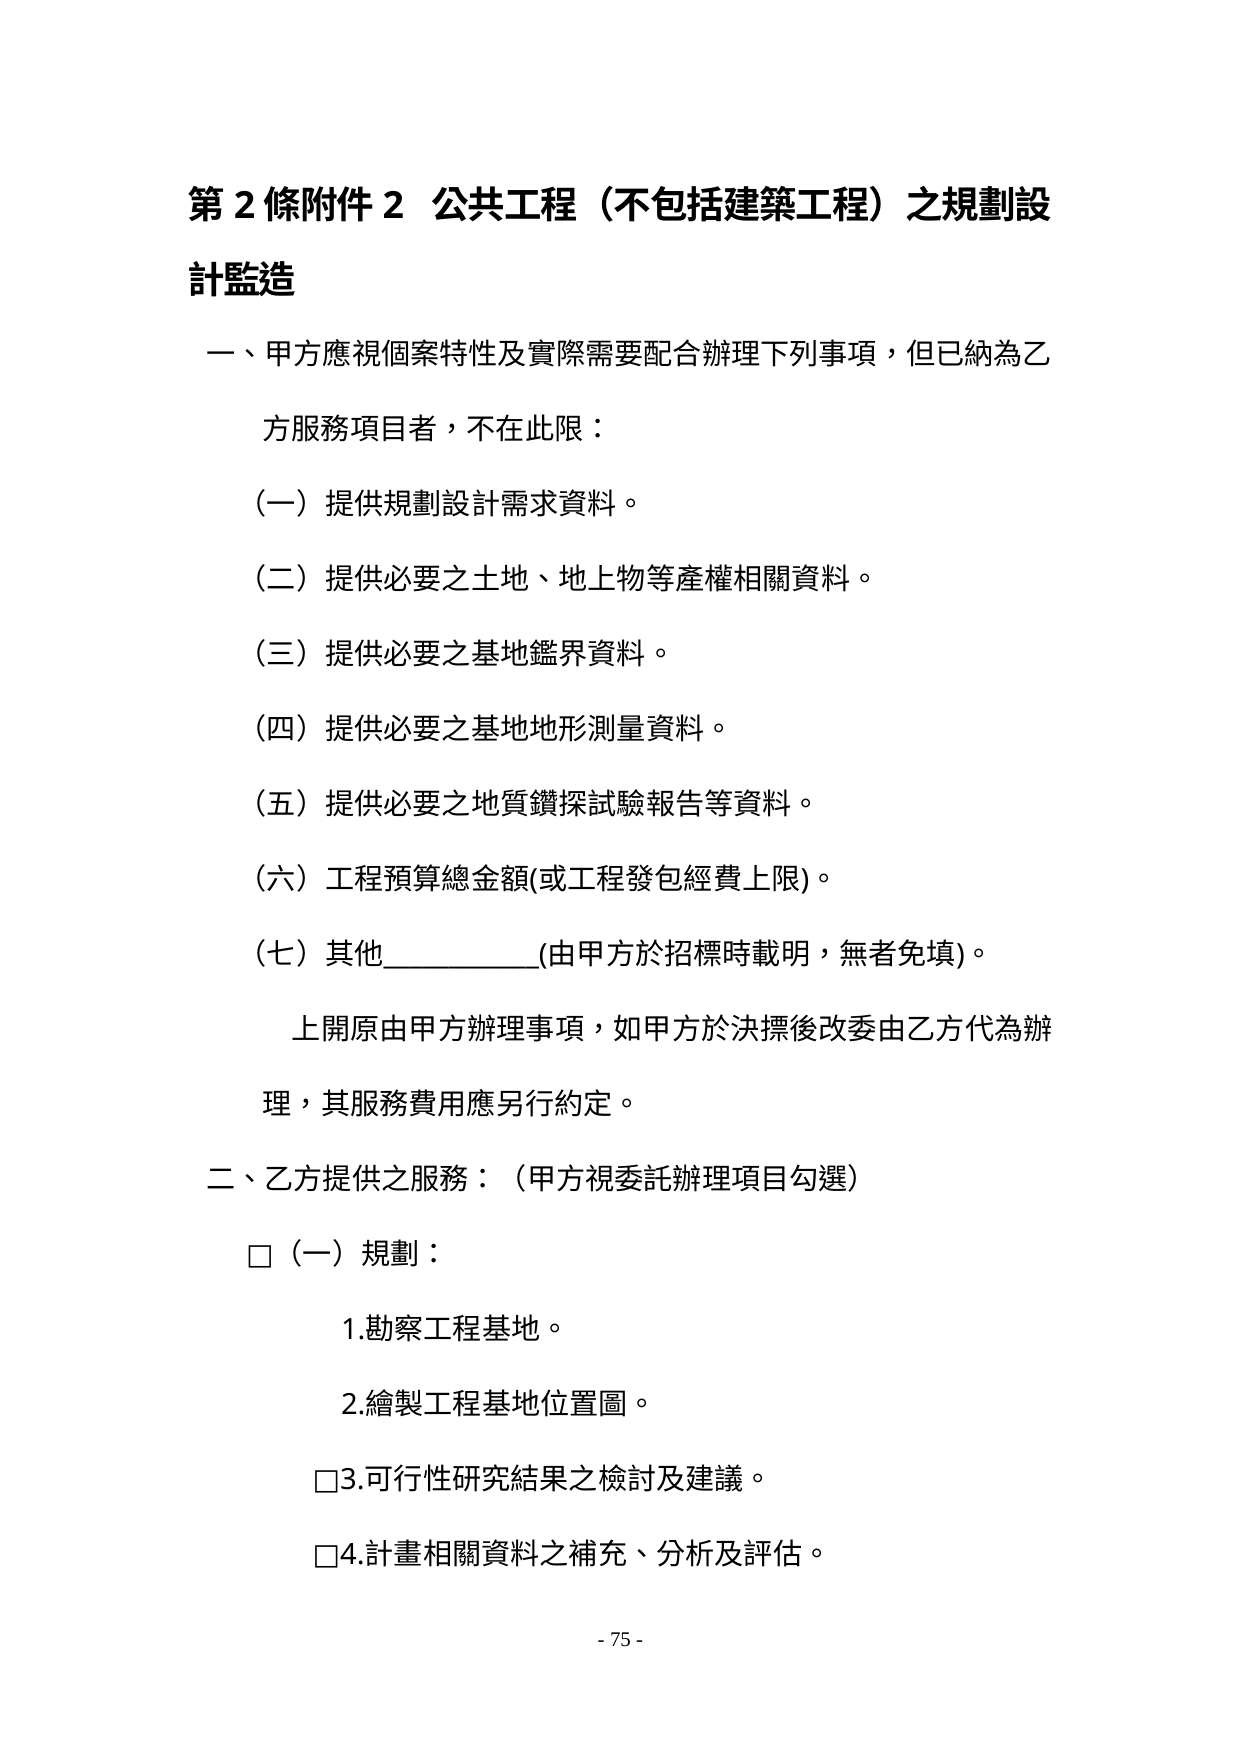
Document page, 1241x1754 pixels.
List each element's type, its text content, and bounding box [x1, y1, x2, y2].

text （一）提供規劃設計需求資料。 [237, 464, 1053, 539]
text （五）提供必要之地質鑽探試驗報告等資料。 [237, 764, 1053, 839]
text □3.可行性研究結果之檢討及建議。 [312, 1439, 1053, 1514]
text （六）工程預算總金額(或工程發包經費上限)。 [237, 839, 1053, 914]
text 二、乙方提供之服務：（甲方視委託辦理項目勾選） [206, 1139, 1053, 1214]
text □4.計畫相關資料之補充、分析及評估。 [312, 1514, 1053, 1589]
text （三）提供必要之基地鑑界資料。 [237, 614, 1053, 689]
text 第2條附件2 公共工程（不包括建築工程）之規劃設計監造 [187, 164, 1053, 314]
text □（一）規劃： [187, 1214, 1053, 1289]
text （七）其他____________(由甲方於招標時載明，無者免填)。 [237, 914, 1053, 989]
text （四）提供必要之基地地形測量資料。 [237, 689, 1053, 764]
text （二）提供必要之土地、地上物等產權相關資料。 [237, 539, 1053, 614]
text 2.繪製工程基地位置圖。 [341, 1364, 1053, 1439]
text 上開原由甲方辦理事項，如甲方於決摽後改委由乙方代為辦理，其服務費用應另行約定。 [262, 989, 1053, 1139]
text 一、甲方應視個案特性及實際需要配合辦理下列事項，但已納為乙方服務項目者，不在此限： [206, 314, 1053, 464]
text 1.勘察工程基地。 [341, 1289, 1053, 1364]
